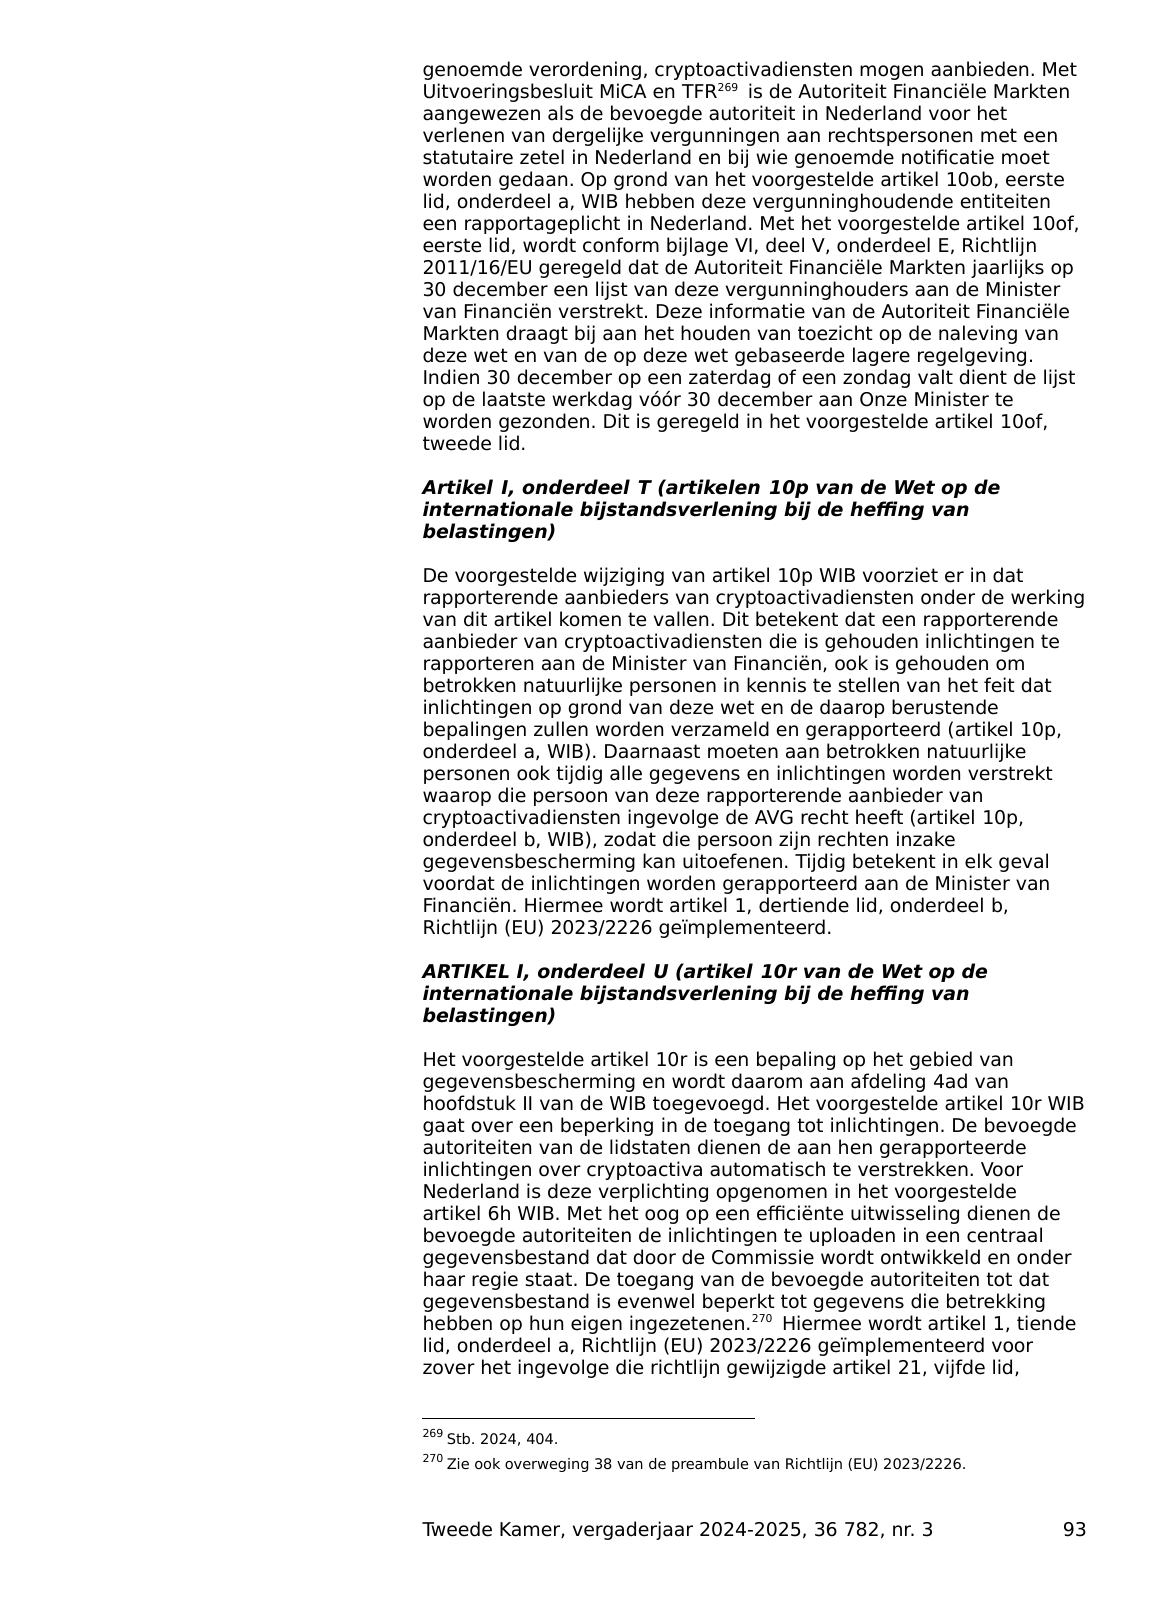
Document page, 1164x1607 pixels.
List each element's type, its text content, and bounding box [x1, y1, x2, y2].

text Zie ook overweging 38 van de preambule van Richtlijn (EU) 2023/2226. [422, 1452, 1087, 1474]
subtitle ARTIKEL I, onderdeel U (artikel 10r van de Wet op de internationale bijstandsverlening bij de heffing van belastingen) [422, 961, 1087, 1027]
text De voorgestelde wijziging van artikel 10p WIB voorziet er in dat rapporterende aanbieders van cryptoactivadiensten onder de werking van dit artikel komen te vallen. Dit betekent dat een rapporterende aanbieder van cryptoactivadiensten die is gehouden inlichtingen te rapporteren aan de Minister van Financiën, ook is gehouden om betrokken natuurlijke personen in kennis te stellen van het feit dat inlichtingen op grond van deze wet en de daarop berustende bepalingen zullen worden verzameld en gerapporteerd (artikel 10p, onderdeel a, WIB). Daarnaast moeten aan betrokken natuurlijke personen ook tijdig alle gegevens en inlichtingen worden verstrekt waarop die persoon van deze rapporterende aanbieder van cryptoactivadiensten ingevolge de AVG recht heeft (artikel 10p, onderdeel b, WIB), zodat die persoon zijn rechten inzake gegevensbescherming kan uitoefenen. Tijdig betekent in elk geval voordat de inlichtingen worden gerapporteerd aan de Minister van Financiën. Hiermee wordt artikel 1, dertiende lid, onderdeel b, Richtlijn (EU) 2023/2226 geïmplementeerd. [422, 565, 1087, 939]
text Het voorgestelde artikel 10r is een bepaling op het gebied van gegevensbescherming en wordt daarom aan afdeling 4ad van hoofdstuk II van de WIB toegevoegd. Het voorgestelde artikel 10r WIB gaat over een beperking in de toegang tot inlichtingen. De bevoegde autoriteiten van de lidstaten dienen de aan hen gerapporteerde inlichtingen over cryptoactiva automatisch te verstrekken. Voor Nederland is deze verplichting opgenomen in het voorgestelde artikel 6h WIB. Met het oog op een efficiënte uitwisseling dienen de bevoegde autoriteiten de inlichtingen te uploaden in een centraal gegevensbestand dat door de Commissie wordt ontwikkeld en onder haar regie staat. De toegang van de bevoegde autoriteiten tot dat gegevensbestand is evenwel beperkt tot gegevens die betrekking hebben op hun eigen ingezetenen. Hiermee wordt artikel 1, tiende lid, onderdeel a, Richtlijn (EU) 2023/2226 geïmplementeerd voor zover het ingevolge die richtlijn gewijzigde artikel 21, vijfde lid, [422, 1049, 1087, 1379]
text genoemde verordening, cryptoactivadiensten mogen aanbieden. Met Uitvoeringsbesluit MiCA en TFR is de Autoriteit Financiële Markten aangewezen als de bevoegde autoriteit in Nederland voor het verlenen van dergelijke vergunningen aan rechtspersonen met een statutaire zetel in Nederland en bij wie genoemde notificatie moet worden gedaan. Op grond van het voorgestelde artikel 10ob, eerste lid, onderdeel a, WIB hebben deze vergunninghoudende entiteiten een rapportageplicht in Nederland. Met het voorgestelde artikel 10of, eerste lid, wordt conform bijlage VI, deel V, onderdeel E, Richtlijn 2011/16/EU geregeld dat de Autoriteit Financiële Markten jaarlijks op 30 december een lijst van deze vergunninghouders aan de Minister van Financiën verstrekt. Deze informatie van de Autoriteit Financiële Markten draagt bij aan het houden van toezicht op de naleving van deze wet en van de op deze wet gebaseerde lagere regelgeving. Indien 30 december op een zaterdag of een zondag valt dient de lijst op de laatste werkdag vóór 30 december aan Onze Minister te worden gezonden. Dit is geregeld in het voorgestelde artikel 10of, tweede lid. [422, 59, 1087, 455]
text Stb. 2024, 404. [422, 1427, 1087, 1449]
subtitle Artikel I, onderdeel T (artikelen 10p van de Wet op de internationale bijstandsverlening bij de heffing van belastingen) [422, 477, 1087, 543]
